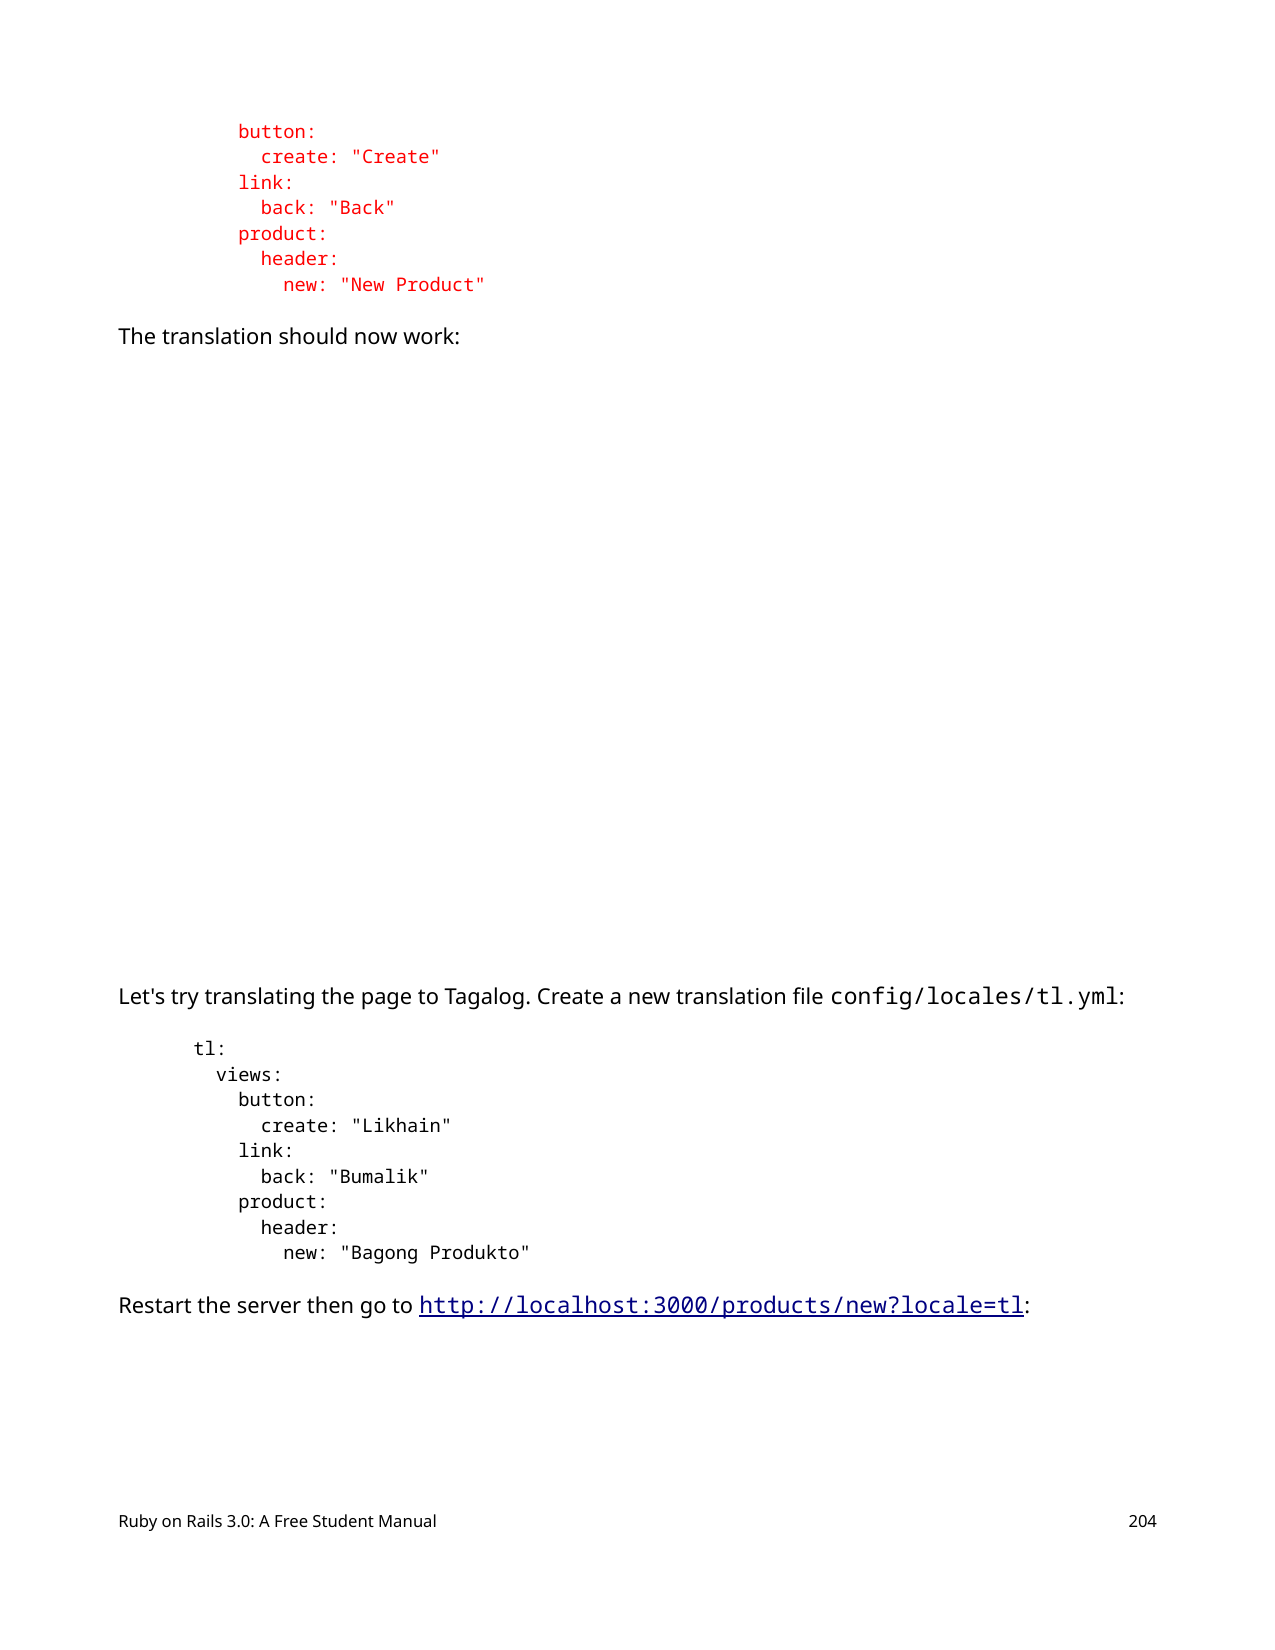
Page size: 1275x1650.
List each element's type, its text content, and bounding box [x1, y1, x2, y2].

text tl: views: button: create: "Likhain" link: back: "Bumalik" product: header: new: "Bagong Produkto" [193, 1035, 1157, 1265]
text button: create: "Create" link: back: "Back" product: header: new: "New Product" [193, 118, 1157, 297]
text Let's try translating the page to Tagalog. Create a new translation file config/locales/tl.yml: [118, 980, 1157, 1011]
text Restart the server then go to http://localhost:3000/products/new?locale=tl: [118, 1289, 1157, 1320]
text The translation should now work: [118, 321, 1157, 351]
